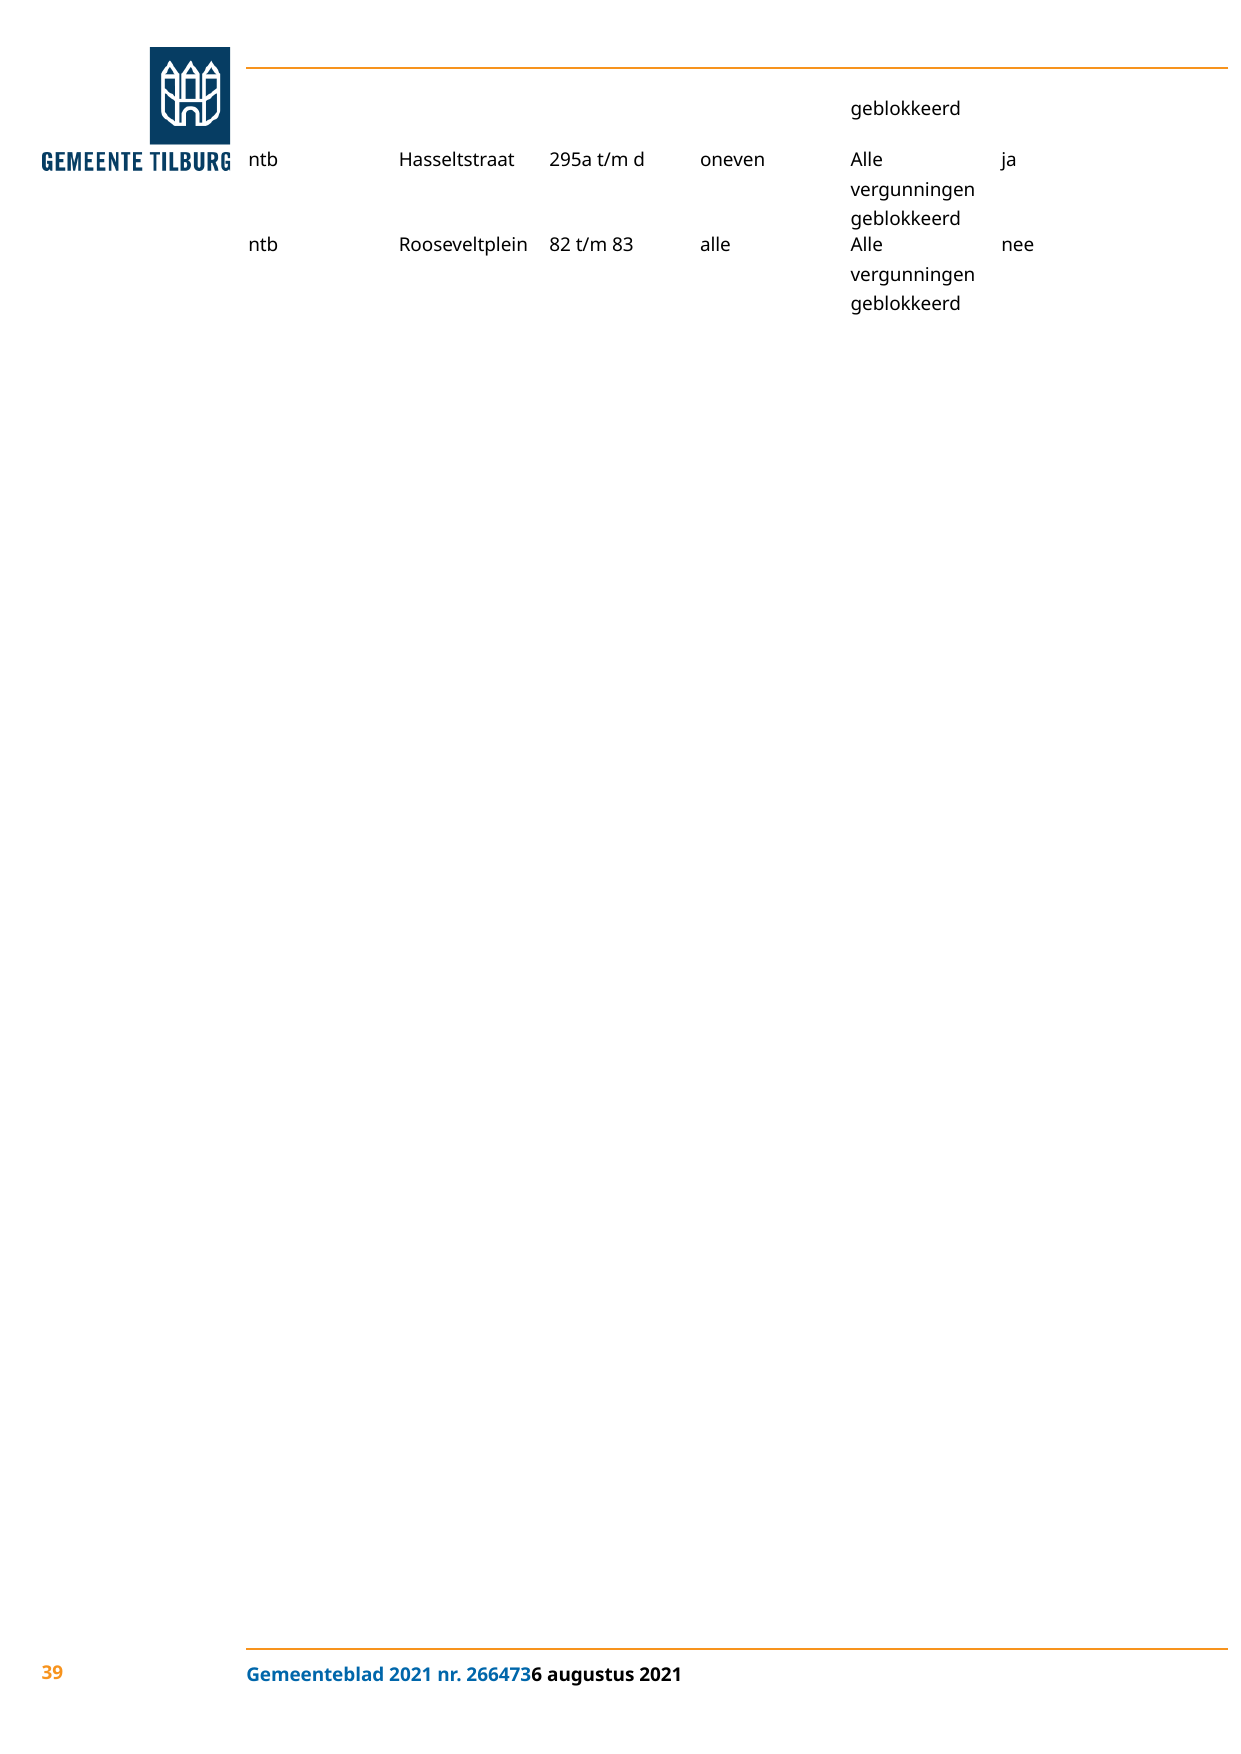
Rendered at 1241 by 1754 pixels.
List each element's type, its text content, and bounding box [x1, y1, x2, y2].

table_cell [549, 121, 700, 146]
table_cell [700, 121, 850, 146]
table_cell [549, 95, 700, 121]
table_cell 82 t/m 83 [549, 231, 700, 316]
table_cell [248, 95, 398, 121]
table_cell ntb [248, 231, 398, 316]
table_cell 295a t/m d [549, 146, 700, 231]
table_cell ja [1001, 146, 1152, 231]
table_cell [700, 95, 850, 121]
table_cell [248, 121, 398, 146]
table_cell ntb [248, 146, 398, 231]
table_cell Rooseveltplein [399, 231, 549, 316]
table_cell [399, 121, 549, 146]
table_cell [850, 121, 1001, 146]
table_cell Alle vergunningen geblokkeerd [850, 146, 1001, 231]
table_cell [1001, 95, 1152, 121]
table_cell nee [1001, 231, 1152, 316]
table_cell geblokkeerd [850, 95, 1001, 121]
table_cell Hasseltstraat [399, 146, 549, 231]
table_cell oneven [700, 146, 850, 231]
table_cell [399, 95, 549, 121]
table_cell [1001, 121, 1152, 146]
table_cell Alle vergunningen geblokkeerd [850, 231, 1001, 316]
table_cell alle [700, 231, 850, 316]
picture [41, 47, 231, 172]
